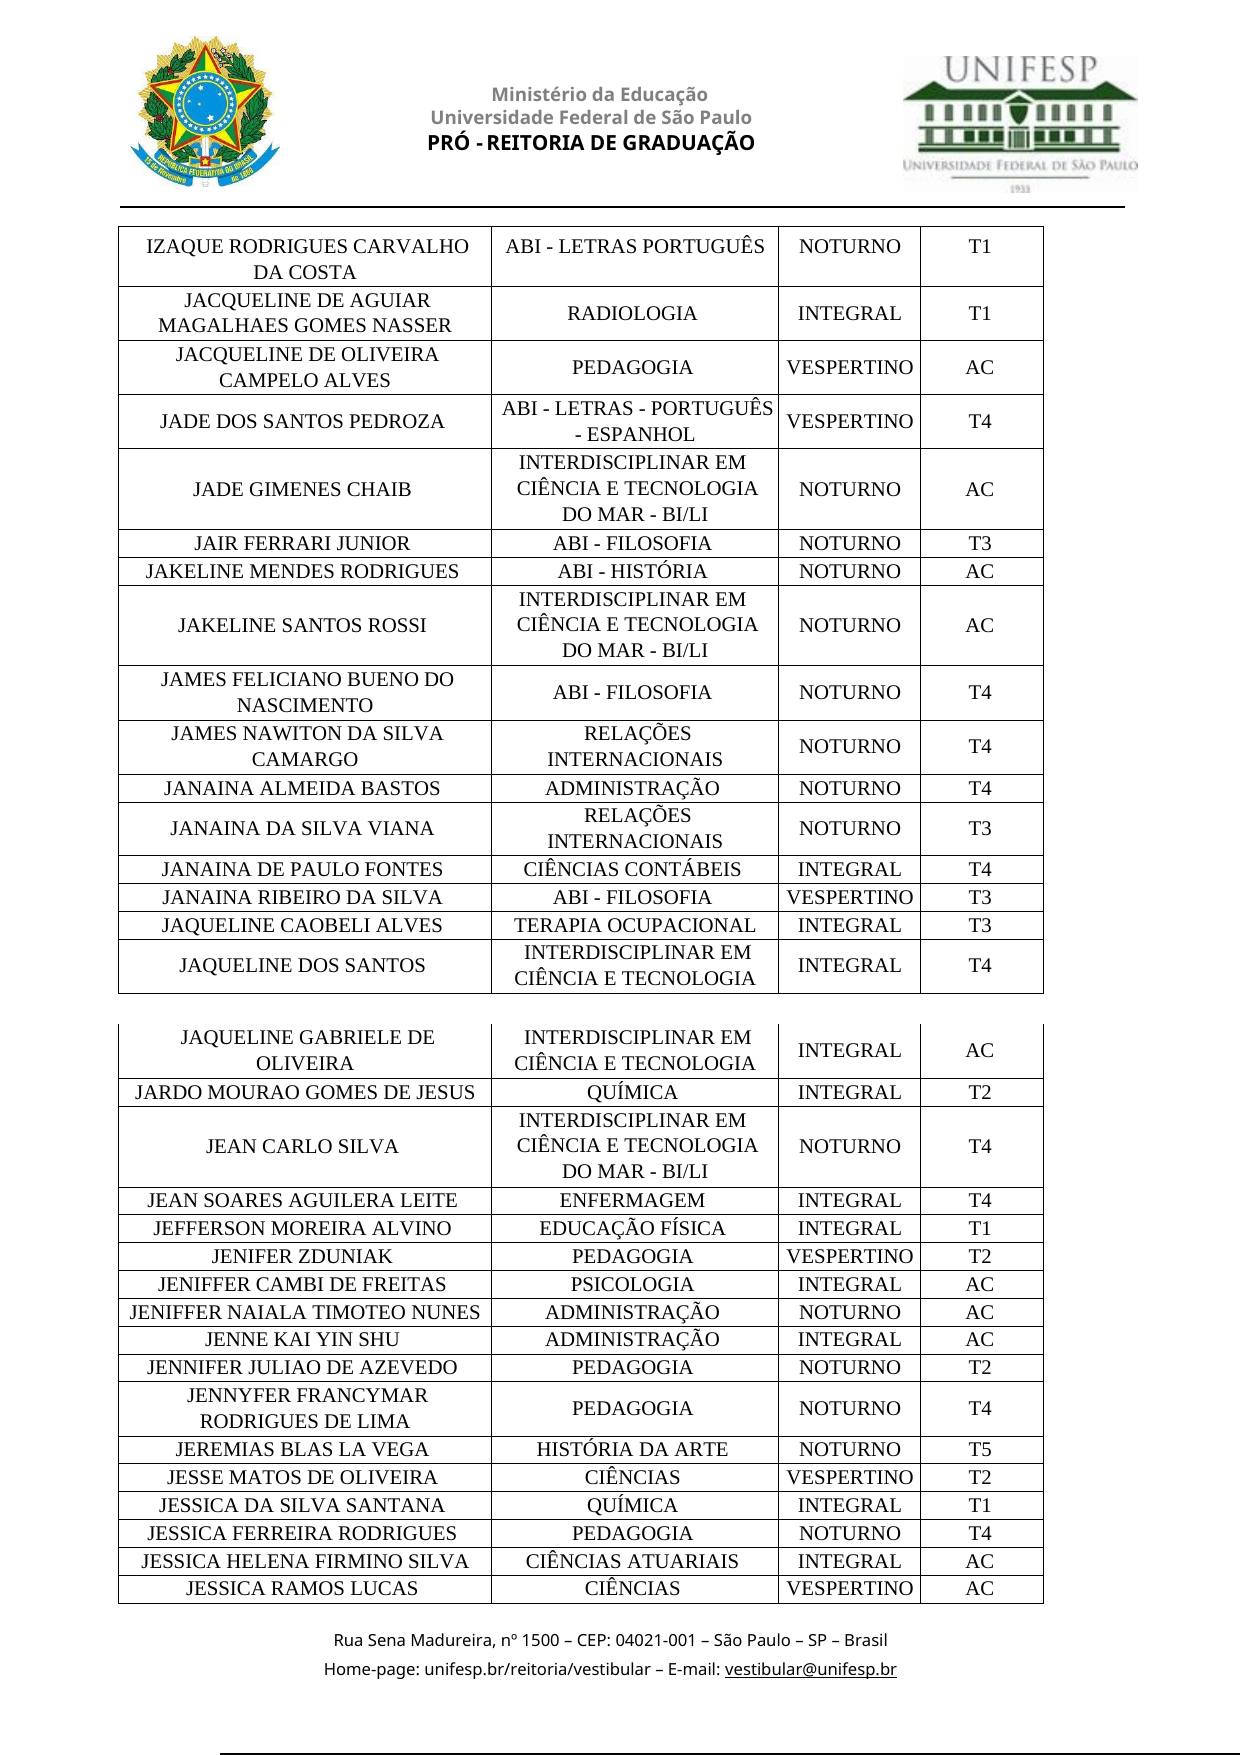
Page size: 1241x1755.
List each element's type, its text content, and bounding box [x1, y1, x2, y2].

table_cell PEDAGOGIA [492, 1382, 778, 1436]
table_header INTEGRAL [779, 1024, 920, 1078]
table_cell INTEGRAL [779, 912, 920, 938]
table_cell T1 [921, 1492, 1043, 1519]
table_cell JENIFFER CAMBI DE FREITAS [119, 1271, 491, 1298]
table_cell NOTURNO [779, 803, 920, 855]
table_cell JESSICA FERREIRA RODRIGUES [119, 1520, 491, 1547]
table_cell T4 [921, 666, 1043, 719]
table_cell JESSICA DA SILVA SANTANA [119, 1492, 491, 1519]
table_cell PEDAGOGIA [492, 1355, 778, 1381]
table_cell NOTURNO [779, 666, 920, 719]
table_cell VESPERTINO [779, 884, 920, 911]
table_cell JESSICA HELENA FIRMINO SILVA [119, 1548, 491, 1574]
table_cell ABI - LETRAS PORTUGUÊS [492, 227, 778, 286]
table_cell T4 [921, 1188, 1043, 1214]
table_cell ADMINISTRAÇÃO [492, 1327, 778, 1353]
table_cell T4 [921, 721, 1043, 774]
table_cell JADE DOS SANTOS PEDROZA [119, 395, 491, 448]
table_cell NOTURNO [779, 586, 920, 665]
table_cell JAKELINE SANTOS ROSSI [119, 586, 491, 665]
table_cell IZAQUE RODRIGUES CARVALHO DA COSTA [119, 227, 491, 286]
table_cell JAIR FERRARI JUNIOR [119, 530, 491, 557]
table_header INTERDISCIPLINAR EM CIÊNCIA E TECNOLOGIA [492, 1024, 778, 1078]
table_cell JAMES FELICIANO BUENO DO NASCIMENTO [119, 666, 491, 719]
table_cell INTEGRAL [779, 1271, 920, 1298]
table_cell INTEGRAL [779, 940, 920, 992]
table_cell NOTURNO [779, 1107, 920, 1187]
table_cell AC [921, 1299, 1043, 1326]
table_cell ABI - FILOSOFIA [492, 884, 778, 911]
table_cell VESPERTINO [779, 395, 920, 448]
table_cell JANAINA DA SILVA VIANA [119, 803, 491, 855]
table_cell VESPERTINO [779, 341, 920, 394]
table_cell INTERDISCIPLINAR EM CIÊNCIA E TECNOLOGIA [492, 940, 778, 992]
table_cell JADE GIMENES CHAIB [119, 449, 491, 529]
table_cell INTEGRAL [779, 1548, 920, 1574]
table_cell JANAINA DE PAULO FONTES [119, 856, 491, 883]
table_cell INTEGRAL [779, 1215, 920, 1242]
table_cell T4 [921, 940, 1043, 992]
table_cell ADMINISTRAÇÃO [492, 775, 778, 802]
table_cell JARDO MOURAO GOMES DE JESUS [119, 1079, 491, 1106]
table_cell NOTURNO [779, 1382, 920, 1436]
table_cell NOTURNO [779, 449, 920, 529]
table_cell VESPERTINO [779, 1576, 920, 1602]
table_cell JAQUELINE CAOBELI ALVES [119, 912, 491, 938]
table_cell CIÊNCIAS CONTÁBEIS [492, 856, 778, 883]
table_cell JEREMIAS BLAS LA VEGA [119, 1437, 491, 1463]
table_cell NOTURNO [779, 1520, 920, 1547]
table_cell TERAPIA OCUPACIONAL [492, 912, 778, 938]
table_cell JAKELINE MENDES RODRIGUES [119, 558, 491, 585]
table_cell T1 [921, 1215, 1043, 1242]
table_cell T3 [921, 912, 1043, 938]
table_cell AC [921, 1576, 1043, 1602]
table_cell PEDAGOGIA [492, 1243, 778, 1270]
table_cell NOTURNO [779, 775, 920, 802]
table_cell JENIFFER NAIALA TIMOTEO NUNES [119, 1299, 491, 1326]
table_cell JAMES NAWITON DA SILVA CAMARGO [119, 721, 491, 774]
table_cell INTEGRAL [779, 1492, 920, 1519]
table_cell JESSE MATOS DE OLIVEIRA [119, 1464, 491, 1491]
table_cell PEDAGOGIA [492, 341, 778, 394]
table_cell JENNIFER JULIAO DE AZEVEDO [119, 1355, 491, 1381]
table_cell JANAINA ALMEIDA BASTOS [119, 775, 491, 802]
table_cell AC [921, 1548, 1043, 1574]
table_cell T4 [921, 1107, 1043, 1187]
table_cell JENNE KAI YIN SHU [119, 1327, 491, 1353]
table_cell INTERDISCIPLINAR EM CIÊNCIA E TECNOLOGIA DO MAR - BI/LI [492, 1107, 778, 1187]
table_cell AC [921, 1327, 1043, 1353]
table_cell T1 [921, 287, 1043, 340]
table_cell PSICOLOGIA [492, 1271, 778, 1298]
table_cell T3 [921, 884, 1043, 911]
table_cell AC [921, 1271, 1043, 1298]
table_cell AC [921, 341, 1043, 394]
table_cell INTERDISCIPLINAR EM CIÊNCIA E TECNOLOGIA DO MAR - BI/LI [492, 449, 778, 529]
table_cell CIÊNCIAS [492, 1464, 778, 1491]
table_cell T2 [921, 1079, 1043, 1106]
table_cell ABI - FILOSOFIA [492, 666, 778, 719]
table_cell QUÍMICA [492, 1079, 778, 1106]
table_cell AC [921, 449, 1043, 529]
table_cell VESPERTINO [779, 1464, 920, 1491]
table_cell INTEGRAL [779, 287, 920, 340]
table_cell CIÊNCIAS [492, 1576, 778, 1602]
table_cell T2 [921, 1355, 1043, 1381]
table_cell JACQUELINE DE OLIVEIRA CAMPELO ALVES [119, 341, 491, 394]
table_header AC [921, 1024, 1043, 1078]
table_cell T4 [921, 1382, 1043, 1436]
table_cell JENIFER ZDUNIAK [119, 1243, 491, 1270]
table_cell NOTURNO [779, 1437, 920, 1463]
table_cell ABI - FILOSOFIA [492, 530, 778, 557]
table_cell NOTURNO [779, 227, 920, 286]
table_cell NOTURNO [779, 1355, 920, 1381]
table_cell QUÍMICA [492, 1492, 778, 1519]
table_cell INTERDISCIPLINAR EM CIÊNCIA E TECNOLOGIA DO MAR - BI/LI [492, 586, 778, 665]
table_cell NOTURNO [779, 721, 920, 774]
table_cell T5 [921, 1437, 1043, 1463]
table_cell T3 [921, 803, 1043, 855]
table_cell T4 [921, 775, 1043, 802]
table_cell JEAN CARLO SILVA [119, 1107, 491, 1187]
table_cell INTEGRAL [779, 1188, 920, 1214]
table_cell RELAÇÕES INTERNACIONAIS [492, 721, 778, 774]
table_cell JESSICA RAMOS LUCAS [119, 1576, 491, 1602]
table_cell AC [921, 586, 1043, 665]
table_cell T4 [921, 395, 1043, 448]
table_cell RELAÇÕES INTERNACIONAIS [492, 803, 778, 855]
table_cell T4 [921, 1520, 1043, 1547]
table_cell T2 [921, 1464, 1043, 1491]
table_cell EDUCAÇÃO FÍSICA [492, 1215, 778, 1242]
table_cell INTEGRAL [779, 1079, 920, 1106]
table_cell ADMINISTRAÇÃO [492, 1299, 778, 1326]
table_cell INTEGRAL [779, 856, 920, 883]
table_cell T3 [921, 530, 1043, 557]
table_cell AC [921, 558, 1043, 585]
table_cell NOTURNO [779, 558, 920, 585]
table_cell CIÊNCIAS ATUARIAIS [492, 1548, 778, 1574]
table_cell JANAINA RIBEIRO DA SILVA [119, 884, 491, 911]
table_cell ENFERMAGEM [492, 1188, 778, 1214]
table_cell JAQUELINE DOS SANTOS [119, 940, 491, 992]
table_cell VESPERTINO [779, 1243, 920, 1270]
table_header JAQUELINE GABRIELE DE OLIVEIRA [119, 1024, 491, 1078]
table_cell JENNYFER FRANCYMAR RODRIGUES DE LIMA [119, 1382, 491, 1436]
table_cell ABI - HISTÓRIA [492, 558, 778, 585]
table_cell NOTURNO [779, 530, 920, 557]
table_cell T4 [921, 856, 1043, 883]
table_cell JACQUELINE DE AGUIAR MAGALHAES GOMES NASSER [119, 287, 491, 340]
table_cell INTEGRAL [779, 1327, 920, 1353]
table_cell PEDAGOGIA [492, 1520, 778, 1547]
table_cell NOTURNO [779, 1299, 920, 1326]
table_cell HISTÓRIA DA ARTE [492, 1437, 778, 1463]
table_cell ABI - LETRAS - PORTUGUÊS - ESPANHOL [492, 395, 778, 448]
table_cell RADIOLOGIA [492, 287, 778, 340]
table_cell JEFFERSON MOREIRA ALVINO [119, 1215, 491, 1242]
table_cell T1 [921, 227, 1043, 286]
table_cell JEAN SOARES AGUILERA LEITE [119, 1188, 491, 1214]
table_cell T2 [921, 1243, 1043, 1270]
